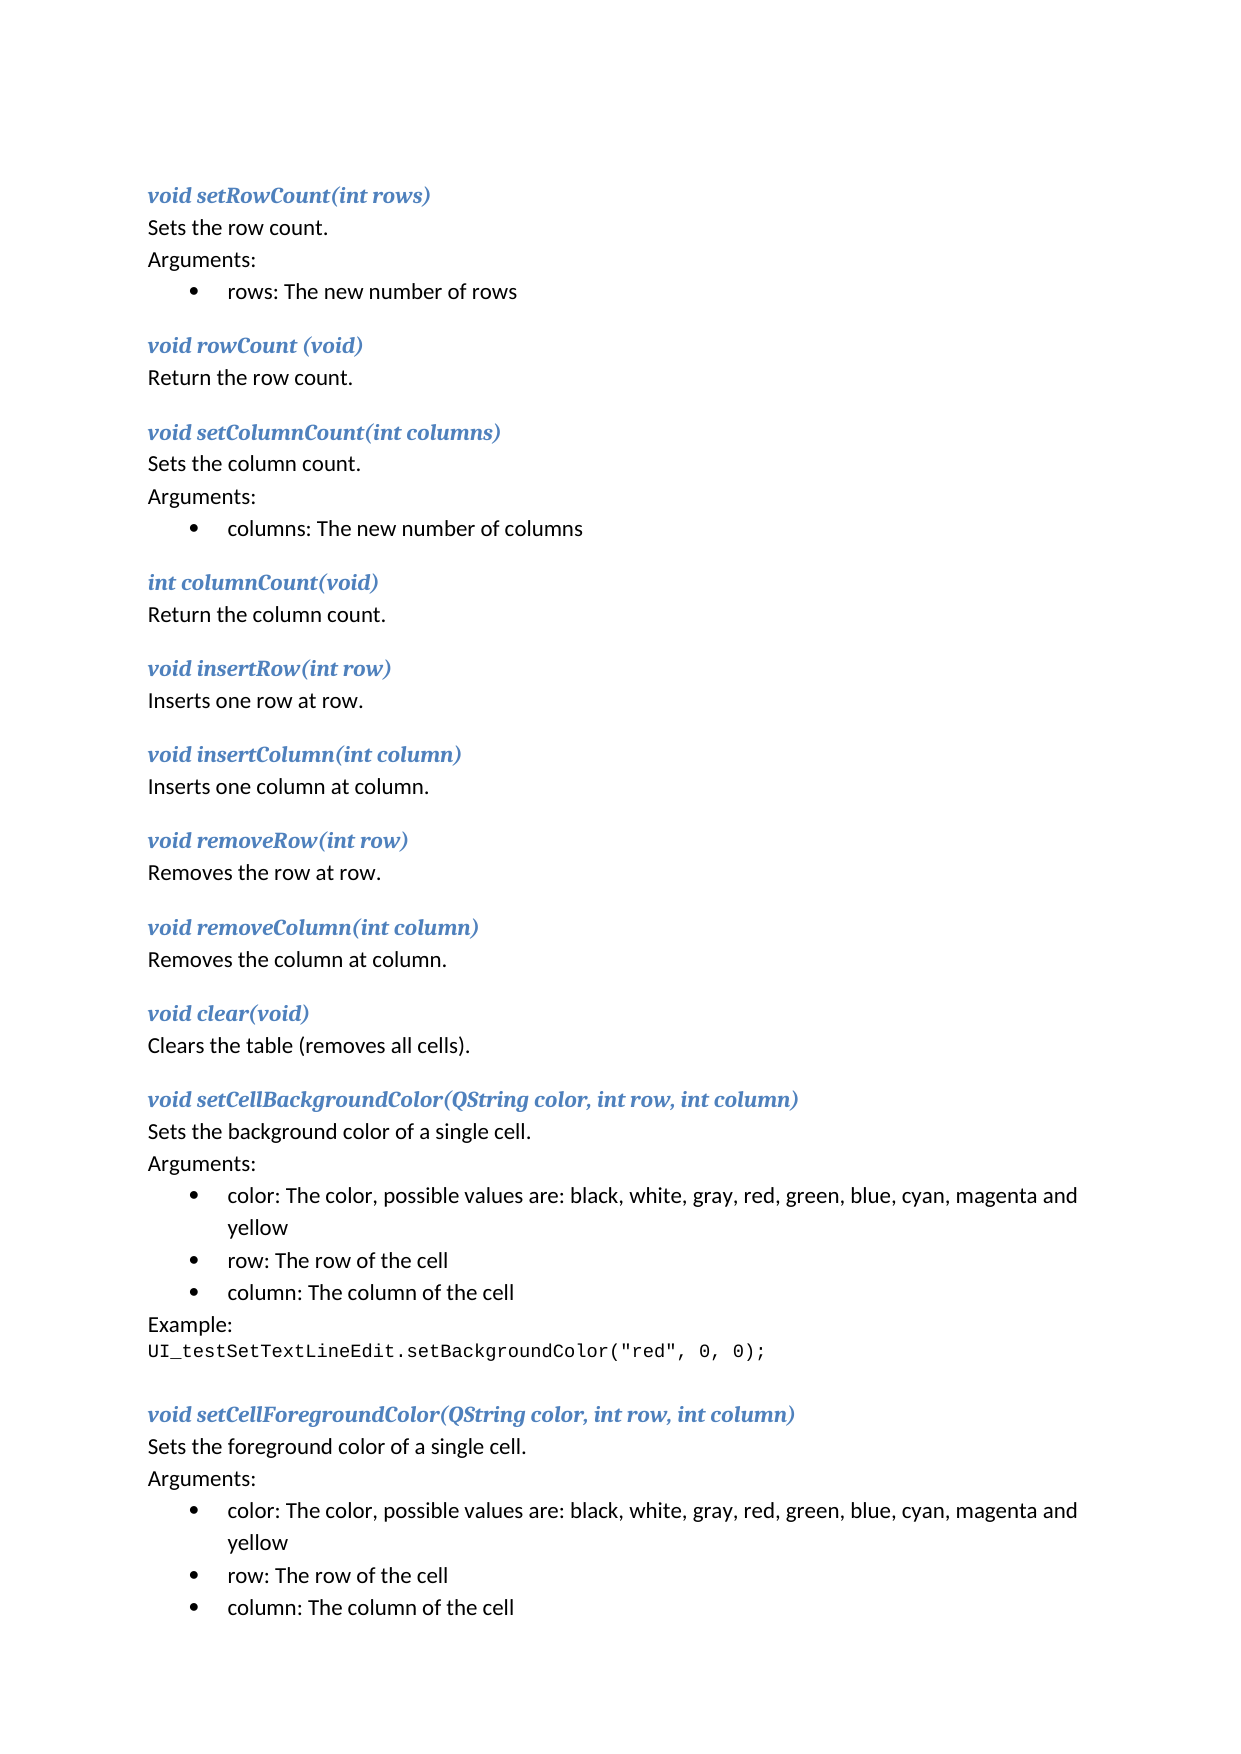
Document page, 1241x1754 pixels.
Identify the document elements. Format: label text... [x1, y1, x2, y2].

text Sets the background color of a single cell. [148, 1117, 1093, 1145]
text Removes the row at row. [148, 858, 1093, 887]
list rows: The new number of rows [190, 277, 1093, 305]
text Sets the row count. [148, 213, 1093, 241]
list row: The row of the cell [190, 1246, 1093, 1274]
subtitle void setCellBackgroundColor(QString color, int row, int column) [148, 1087, 1093, 1113]
list column: The column of the cell [190, 1593, 1093, 1621]
text Example: [148, 1310, 1093, 1338]
subtitle void clear(void) [148, 1001, 1093, 1027]
subtitle void insertRow(int row) [148, 656, 1093, 682]
subtitle void rowCount (void) [148, 333, 1093, 359]
text Inserts one column at column. [148, 772, 1093, 800]
subtitle int columnCount(void) [148, 570, 1093, 596]
text Arguments: [148, 245, 1093, 273]
text Inserts one row at row. [148, 686, 1093, 714]
list color: The color, possible values are: black, white, gray, red, green, blue, cyan, magenta and yellow [190, 1496, 1093, 1557]
text Arguments: [148, 1149, 1093, 1177]
text Return the column count. [148, 600, 1093, 628]
text Sets the column count. [148, 449, 1093, 478]
list column: The column of the cell [190, 1278, 1093, 1306]
list color: The color, possible values are: black, white, gray, red, green, blue, cyan, magenta and yellow [190, 1181, 1093, 1242]
subtitle void removeColumn(int column) [148, 914, 1093, 941]
subtitle void setCellForegroundColor(QString color, int row, int column) [148, 1402, 1093, 1428]
text Removes the column at column. [148, 945, 1093, 973]
text Clears the table (removes all cells). [148, 1031, 1093, 1059]
text Arguments: [148, 1464, 1093, 1492]
list columns: The new number of columns [190, 514, 1093, 542]
text Arguments: [148, 482, 1093, 510]
list row: The row of the cell [190, 1561, 1093, 1589]
text Sets the foreground color of a single cell. [148, 1432, 1093, 1460]
subtitle void setRowCount(int rows) [148, 183, 1093, 209]
text Return the row count. [148, 363, 1093, 391]
subtitle void removeRow(int row) [148, 828, 1093, 855]
text UI_testSetTextLineEdit.setBackgroundColor("red", 0, 0); [148, 1342, 1093, 1363]
subtitle void insertColumn(int column) [148, 742, 1093, 768]
subtitle void setColumnCount(int columns) [148, 419, 1093, 446]
